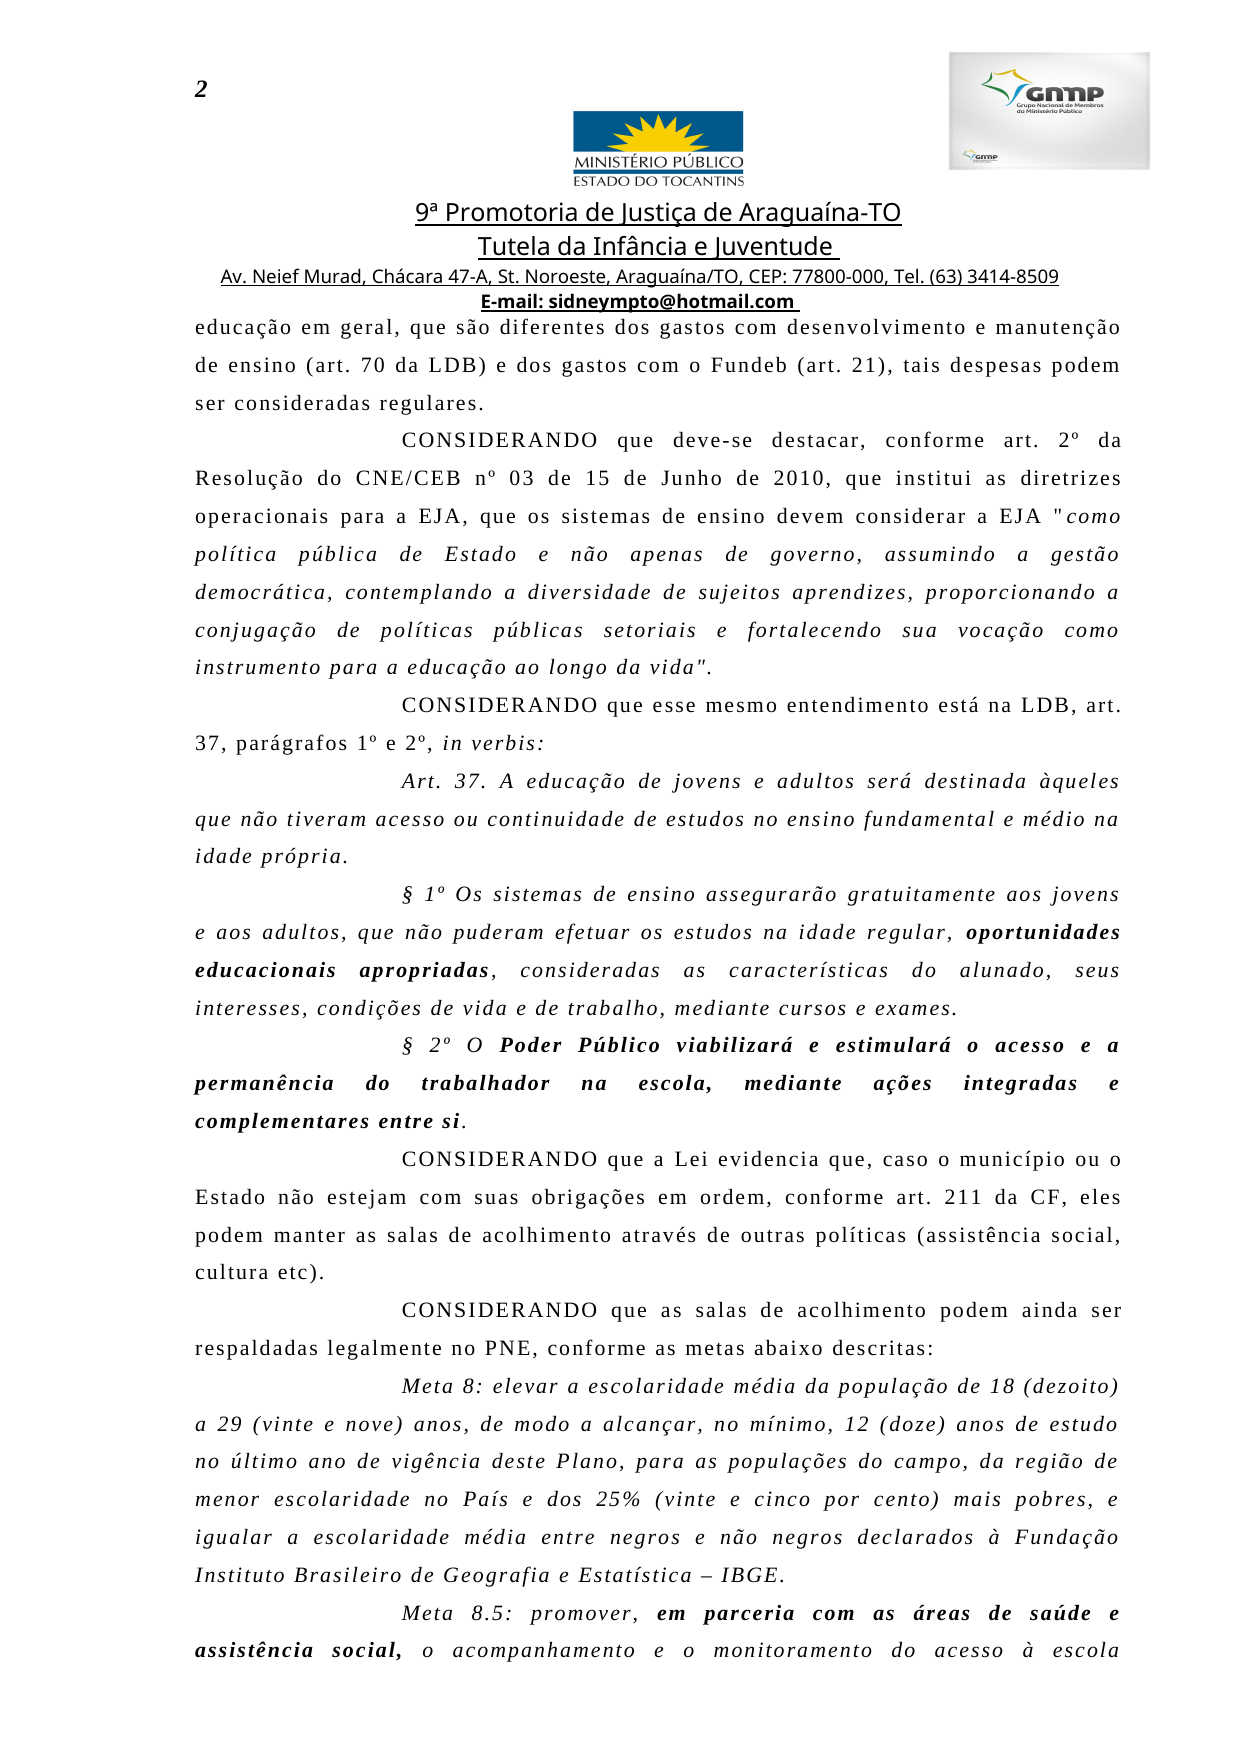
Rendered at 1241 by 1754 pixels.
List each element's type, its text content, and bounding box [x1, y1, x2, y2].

text CONSIDERANDO que as salas de acolhimento podem ainda ser respaldadas legalmente no PNE, conforme as metas abaixo descritas: [195, 1297, 1122, 1360]
text CONSIDERANDO que a Lei evidencia que, caso o município ou o Estado não estejam com suas obrigações em ordem, conforme art. 211 da CF, eles podem manter as salas de acolhimento através de outras políticas (assistência social, cultura etc). [195, 1146, 1122, 1284]
text § 2º O Poder Público viabilizará e estimulará o acesso e a permanência do trabalhador na escola, mediante ações integradas e complementares entre si. [195, 1032, 1122, 1133]
picture [948, 52, 1150, 170]
picture [573, 111, 744, 186]
text CONSIDERANDO que deve-se destacar, conforme art. 2º da Resolução do CNE/CEB nº 03 de 15 de Junho de 2010, que institui as diretrizes operacionais para a EJA, que os sistemas de ensino devem considerar a EJA "como política pública de Estado e não apenas de governo, assumindo a gestão democrática, contemplando a diversidade de sujeitos aprendizes, proporcionando a conjugação de políticas públicas setoriais e fortalecendo sua vocação como instrumento para a educação ao longo da vida". [195, 427, 1122, 679]
text educação em geral, que são diferentes dos gastos com desenvolvimento e manutenção de ensino (art. 70 da LDB) e dos gastos com o Fundeb (art. 21), tais despesas podem ser consideradas regulares. [195, 314, 1122, 415]
text Meta 8: elevar a escolaridade média da população de 18 (dezoito) a 29 (vinte e nove) anos, de modo a alcançar, no mínimo, 12 (doze) anos de estudo no último ano de vigência deste Plano, para as populações do campo, da região de menor escolaridade no País e dos 25% (vinte e cinco por cento) mais pobres, e igualar a escolaridade média entre negros e não negros declarados à Fundação Instituto Brasileiro de Geografia e Estatística – IBGE. [195, 1373, 1122, 1587]
text Art. 37. A educação de jovens e adultos será destinada àqueles que não tiveram acesso ou continuidade de estudos no ensino fundamental e médio na idade própria. [195, 768, 1122, 869]
text § 1º Os sistemas de ensino assegurarão gratuitamente aos jovens e aos adultos, que não puderam efetuar os estudos na idade regular, oportunidades educacionais apropriadas, consideradas as características do alunado, seus interesses, condições de vida e de trabalho, mediante cursos e exames. [195, 881, 1122, 1020]
text CONSIDERANDO que esse mesmo entendimento está na LDB, art. 37, parágrafos 1º e 2º, in verbis: [195, 692, 1122, 755]
text Meta 8.5: promover, em parceria com as áreas de saúde e assistência social, o acompanhamento e o monitoramento do acesso à escola [195, 1600, 1122, 1663]
